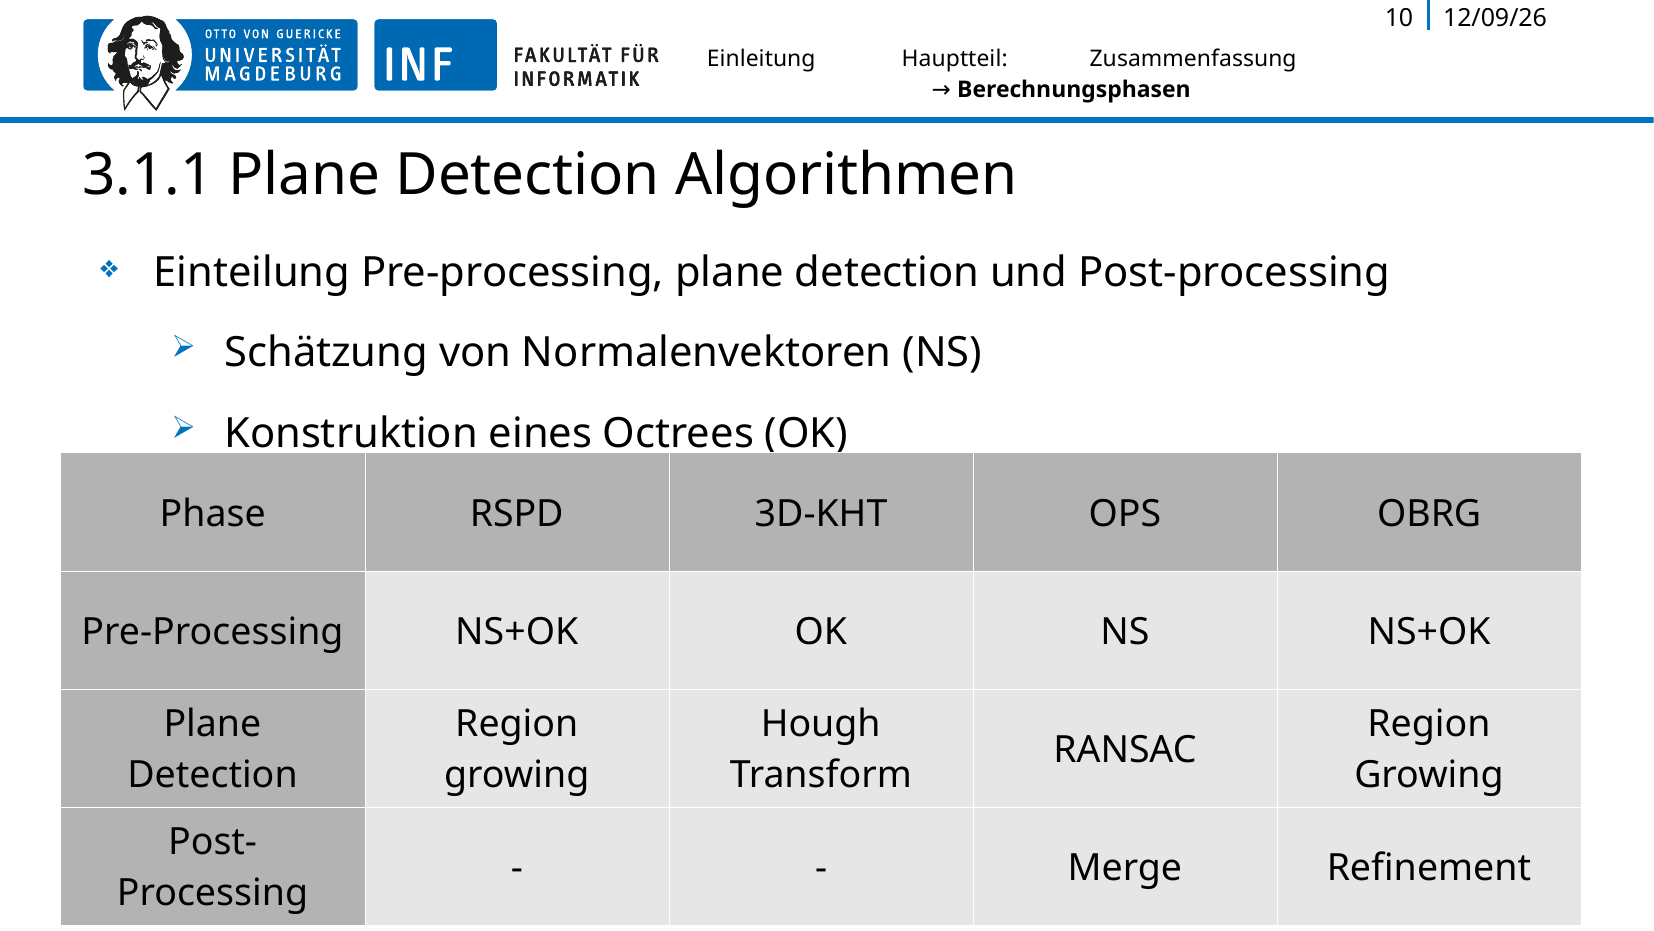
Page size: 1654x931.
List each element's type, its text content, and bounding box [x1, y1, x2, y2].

table_cell - [366, 808, 669, 925]
table_cell RANSAC [974, 690, 1277, 807]
table_cell Plane Detection [61, 690, 365, 807]
title 3.1.1 Plane Detection Algorithmen [82, 131, 1576, 212]
table_header OPS [974, 453, 1277, 571]
table_cell OK [670, 572, 973, 689]
table_cell Region growing [366, 690, 669, 807]
table_header 3D-KHT [670, 453, 973, 571]
table_cell NS+OK [1278, 572, 1581, 689]
table_cell Refinement [1278, 808, 1581, 925]
table_cell NS [974, 572, 1277, 689]
table_cell Merge [974, 808, 1277, 925]
table_cell Region Growing [1278, 690, 1581, 807]
table_cell Hough Transform [670, 690, 973, 807]
table_header RSPD [366, 453, 669, 571]
table_cell Pre-Processing [61, 572, 365, 689]
table_header OBRG [1278, 453, 1581, 571]
table_header Phase [61, 453, 365, 571]
list Einteilung Pre-processing, plane detection und Post-processing Schätzung von Normalenvektoren (NS) Konstruktion eines Octrees (OK) [82, 241, 1571, 452]
table_cell NS+OK [366, 572, 669, 689]
table_cell - [670, 808, 973, 925]
table_cell Post-Processing [61, 808, 365, 925]
